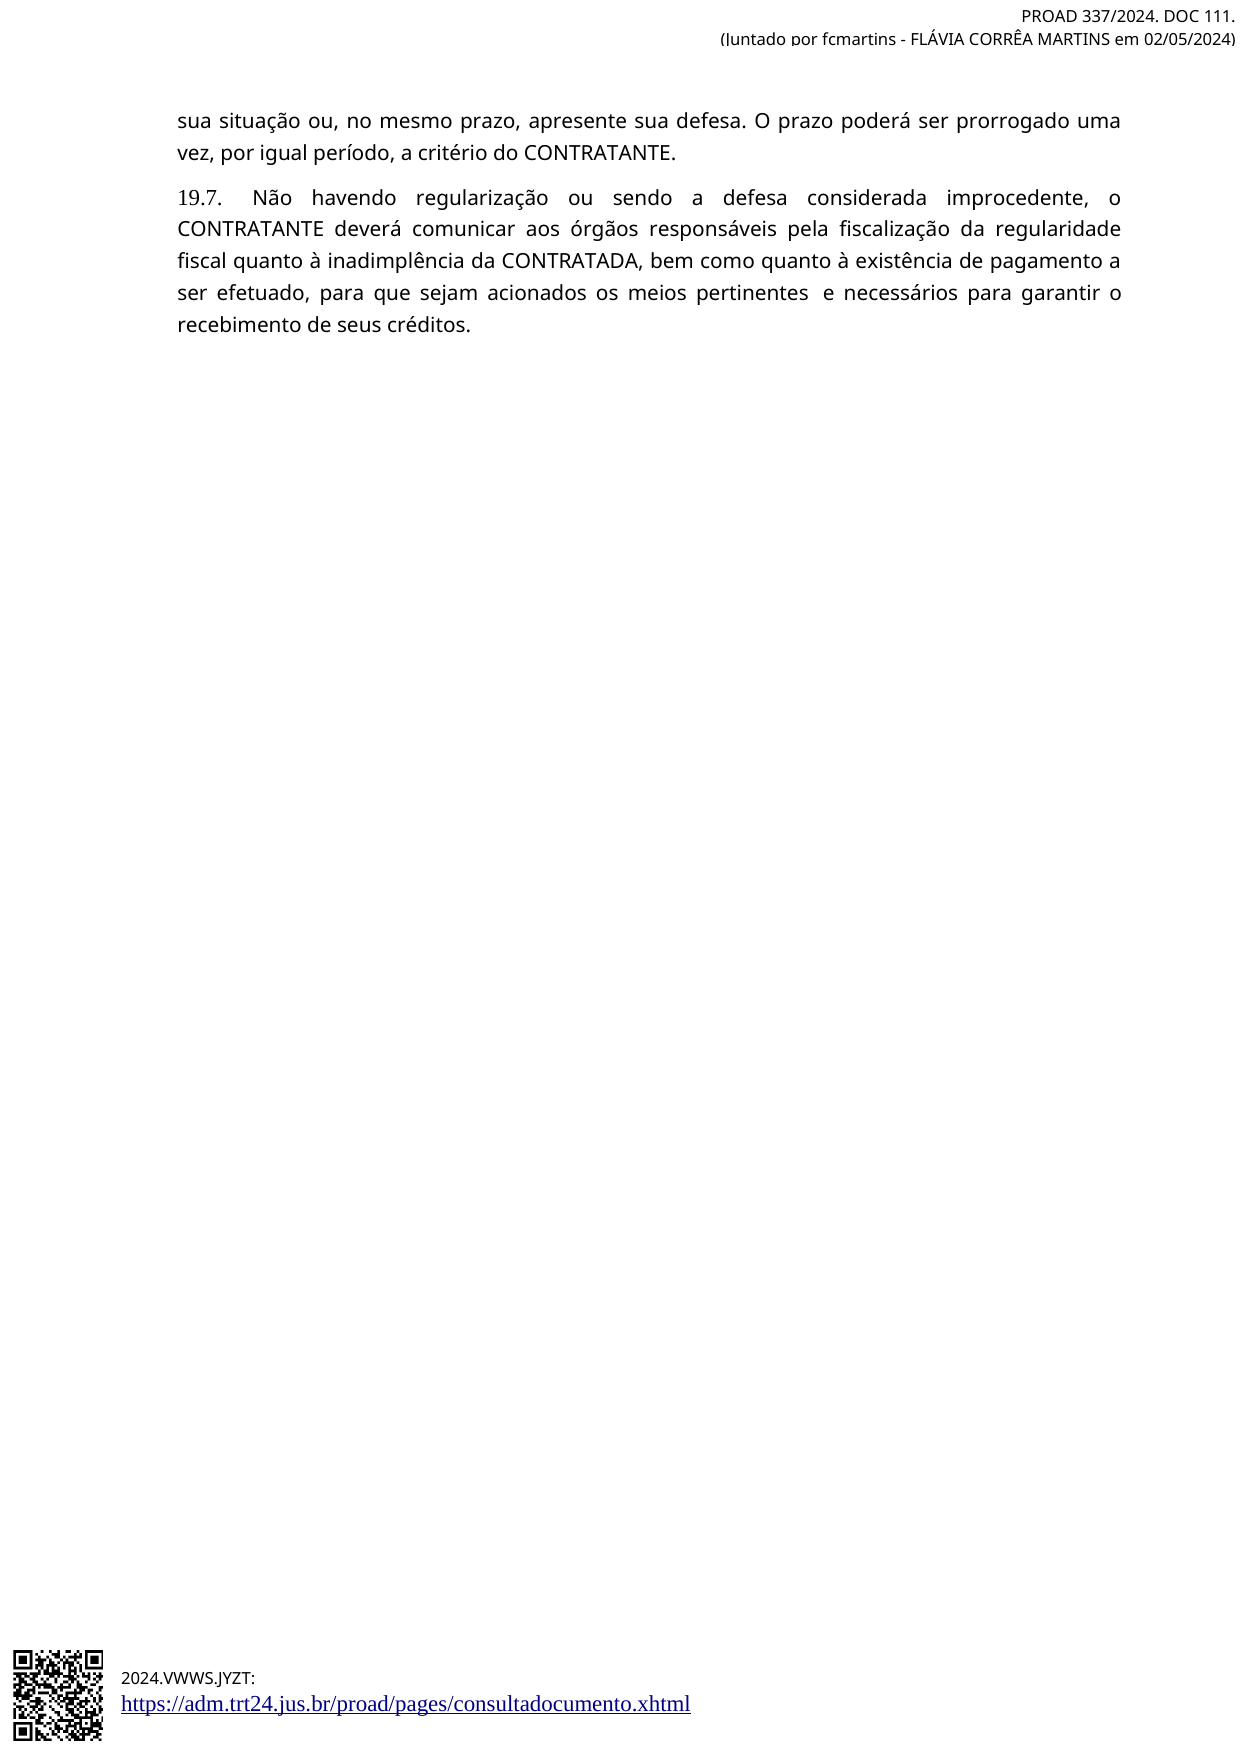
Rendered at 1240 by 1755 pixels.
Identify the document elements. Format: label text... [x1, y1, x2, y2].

list Não havendo regularização ou sendo a defesa considerada improcedente, o CONTRATANTE deverá comunicar aos órgãos responsáveis pela fiscalização da regularidade fiscal quanto à inadimplência da CONTRATADA, bem como quanto à existência de pagamento a ser efetuado, para que sejam acionados os meios pertinentes e necessários para garantir o recebimento de seus créditos. [177, 183, 1122, 338]
list sua situação ou, no mesmo prazo, apresente sua defesa. O prazo poderá ser prorrogado uma vez, por igual período, a critério do CONTRATANTE. [177, 107, 1122, 167]
